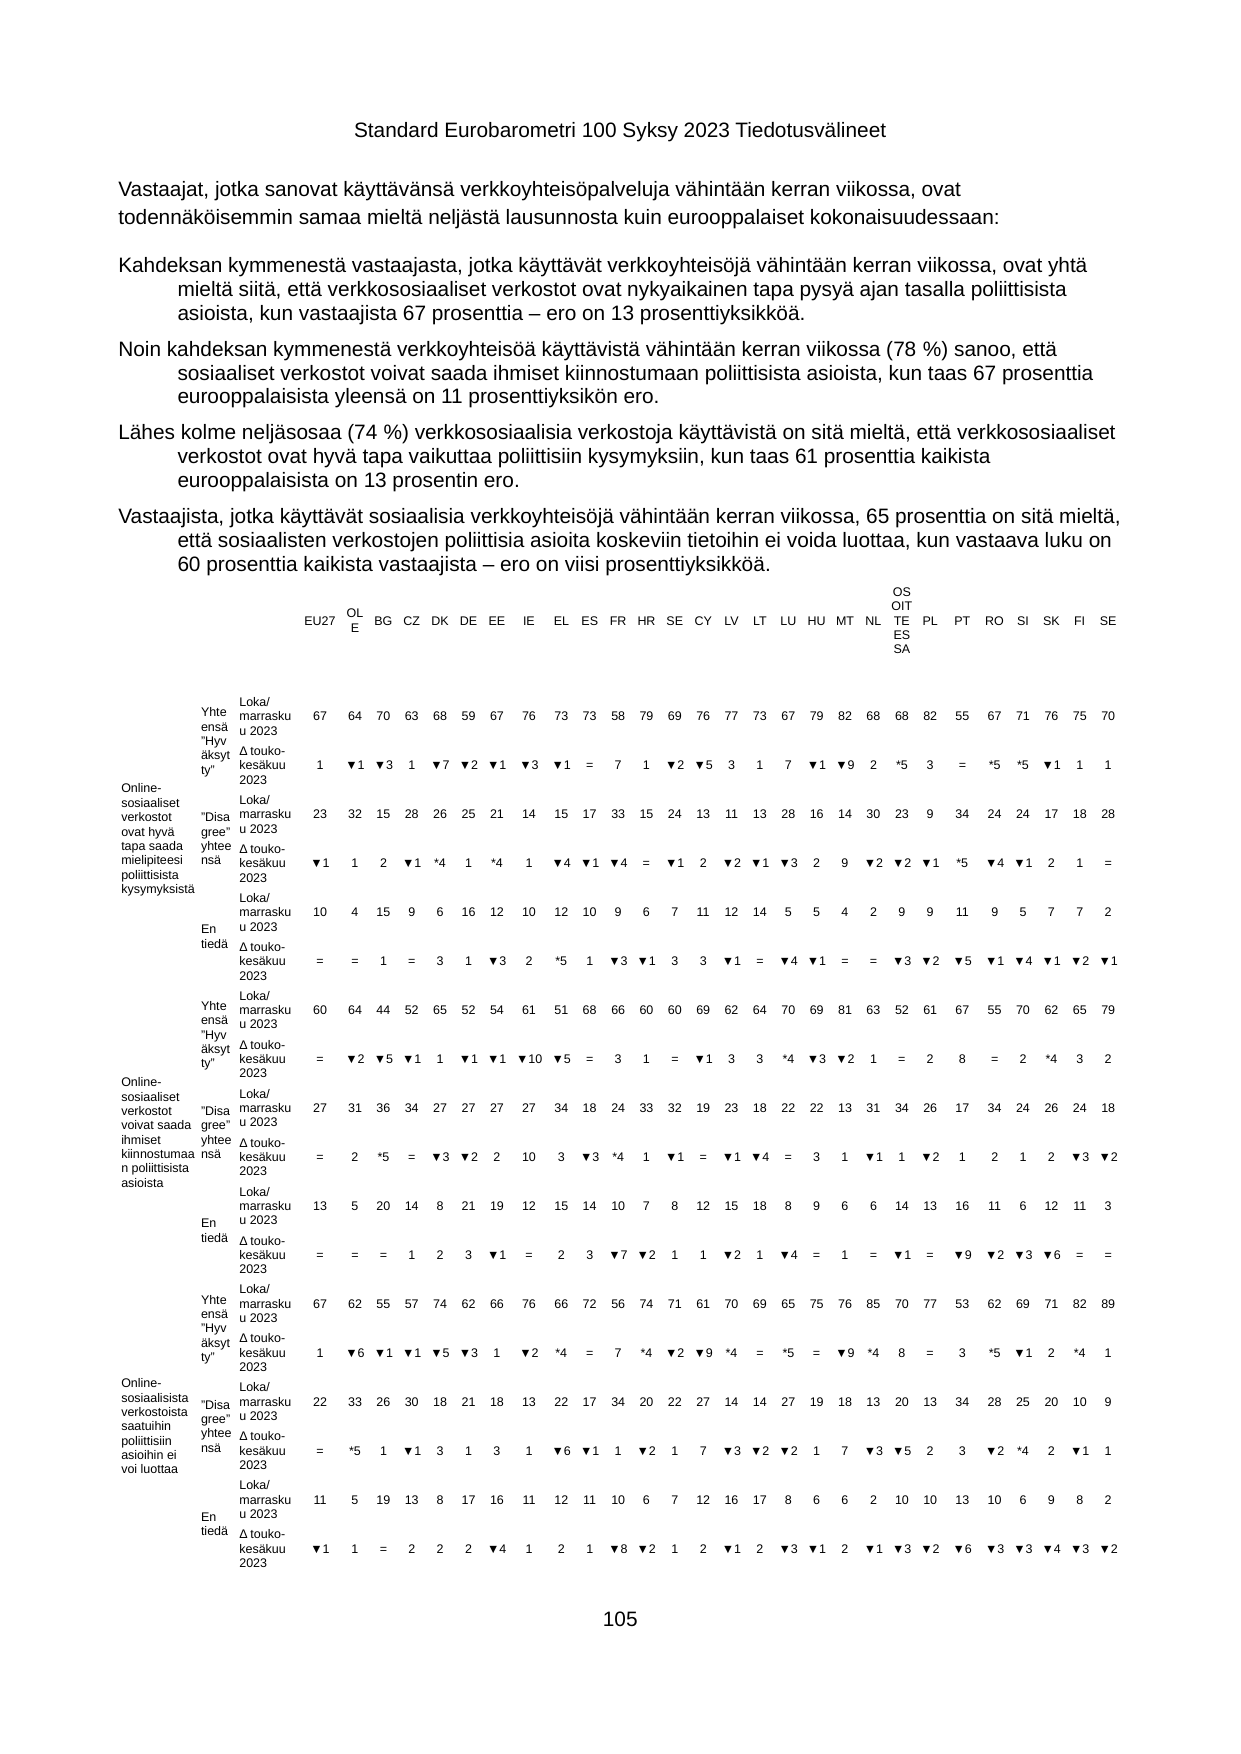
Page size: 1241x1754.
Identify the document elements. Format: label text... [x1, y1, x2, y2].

table_cell ▼1 [369, 1328, 397, 1377]
table_cell ▼6 [944, 1524, 980, 1573]
table_cell 22 [547, 1377, 575, 1426]
table_cell ▼2 [660, 1328, 689, 1377]
table_cell 2 [859, 1475, 887, 1524]
table_cell *5 [774, 1328, 802, 1377]
table_cell = [888, 1035, 916, 1083]
table_cell 22 [299, 1377, 341, 1426]
table_cell 12 [717, 888, 745, 937]
table_cell 33 [341, 1377, 369, 1426]
table_cell 1 [632, 741, 660, 790]
table_header OSOITTEESSA [888, 582, 916, 659]
table_cell 15 [717, 1181, 745, 1230]
table_cell 79 [802, 692, 831, 741]
table_cell ▼1 [717, 937, 745, 986]
table_cell 67 [980, 692, 1008, 741]
table_cell = [859, 937, 887, 986]
table_cell Yhteensä ”Hyväksytty” [198, 1279, 236, 1377]
table_cell 18 [1065, 790, 1094, 839]
table_cell 1 [483, 1328, 511, 1377]
table_cell *4 [632, 1328, 660, 1377]
table_cell 12 [511, 1181, 547, 1230]
table_cell 77 [717, 692, 745, 741]
table_cell 69 [1009, 1279, 1037, 1328]
table_cell [689, 659, 717, 692]
table_cell [859, 659, 887, 692]
table_cell 53 [944, 1279, 980, 1328]
table_cell 8 [426, 1475, 454, 1524]
table_cell 58 [604, 692, 632, 741]
table_cell 31 [341, 1084, 369, 1132]
table_cell ▼2 [980, 1426, 1008, 1475]
table_cell 1 [341, 1524, 369, 1573]
table_cell 9 [604, 888, 632, 937]
table_cell 12 [547, 1475, 575, 1524]
table_cell ▼2 [916, 1524, 944, 1573]
table_cell 76 [511, 1279, 547, 1328]
table_cell 73 [575, 692, 604, 741]
table_cell 4 [831, 888, 859, 937]
table_cell 6 [426, 888, 454, 937]
table_cell 3 [547, 1133, 575, 1181]
table_cell Δ touko-kesäkuu 2023 [236, 1524, 299, 1573]
table_cell = [299, 937, 341, 986]
table_cell 16 [802, 790, 831, 839]
table_cell ▼5 [369, 1035, 397, 1083]
table_cell 70 [369, 692, 397, 741]
table_cell 6 [632, 888, 660, 937]
table_cell 18 [745, 1084, 774, 1132]
table_cell 27 [454, 1084, 482, 1132]
table_cell 76 [511, 692, 547, 741]
table_cell ▼2 [888, 839, 916, 888]
table_cell ▼3 [426, 1133, 454, 1181]
table_cell 34 [604, 1377, 632, 1426]
table_cell 20 [888, 1377, 916, 1426]
table_cell 2 [511, 937, 547, 986]
table_cell Loka/marraskuu 2023 [236, 1475, 299, 1524]
table_cell 10 [575, 888, 604, 937]
table_cell *4 [859, 1328, 887, 1377]
table_cell 27 [426, 1084, 454, 1132]
table_cell 1 [299, 741, 341, 790]
table_cell Loka/marraskuu 2023 [236, 692, 299, 741]
table_header CZ [397, 582, 426, 659]
table_cell 65 [774, 1279, 802, 1328]
table_cell 62 [1037, 986, 1065, 1034]
table_cell 21 [454, 1377, 482, 1426]
table_cell *4 [1065, 1328, 1094, 1377]
table_cell ▼1 [859, 1133, 887, 1181]
table_cell ▼1 [660, 839, 689, 888]
table_cell = [575, 741, 604, 790]
table_cell 18 [483, 1377, 511, 1426]
table_cell 14 [831, 790, 859, 839]
table_cell 63 [397, 692, 426, 741]
table_cell [802, 659, 831, 692]
table_cell ▼4 [483, 1524, 511, 1573]
table_cell 11 [717, 790, 745, 839]
table_cell En tiedä [198, 888, 236, 986]
table_cell 74 [632, 1279, 660, 1328]
table_header RO [980, 582, 1008, 659]
table_cell 54 [483, 986, 511, 1034]
table_header SK [1037, 582, 1065, 659]
table_cell 34 [547, 1084, 575, 1132]
table_cell 1 [397, 741, 426, 790]
table_cell ▼2 [511, 1328, 547, 1377]
table_cell ▼3 [888, 1524, 916, 1573]
table_cell 82 [1065, 1279, 1094, 1328]
table_cell 3 [604, 1035, 632, 1083]
table_cell ▼1 [547, 741, 575, 790]
table_cell ▼1 [341, 741, 369, 790]
table_cell 1 [831, 1133, 859, 1181]
table_cell = [632, 839, 660, 888]
table_cell = [369, 1230, 397, 1279]
table_cell Δ touko-kesäkuu 2023 [236, 1426, 299, 1475]
table_cell ▼4 [980, 839, 1008, 888]
table_cell *5 [1009, 741, 1037, 790]
table_cell = [397, 937, 426, 986]
table_cell ▼1 [1009, 839, 1037, 888]
table_cell 1 [511, 839, 547, 888]
table_cell 71 [1037, 1279, 1065, 1328]
table_cell 62 [341, 1279, 369, 1328]
table_cell 34 [980, 1084, 1008, 1132]
table_cell = [341, 1230, 369, 1279]
table_cell 30 [859, 790, 887, 839]
table_cell *4 [717, 1328, 745, 1377]
table_cell Δ touko-kesäkuu 2023 [236, 839, 299, 888]
table_cell ▼4 [774, 937, 802, 986]
table_cell 18 [831, 1377, 859, 1426]
table_cell 76 [1037, 692, 1065, 741]
table_cell 9 [1094, 1377, 1122, 1426]
table_cell 62 [717, 986, 745, 1034]
table_cell ▼3 [774, 1524, 802, 1573]
table_cell 69 [660, 692, 689, 741]
table_cell 64 [341, 692, 369, 741]
table_cell 55 [944, 692, 980, 741]
table_cell 71 [1009, 692, 1037, 741]
table_cell 2 [916, 1426, 944, 1475]
table_cell = [660, 1035, 689, 1083]
table_cell 27 [511, 1084, 547, 1132]
table_cell 55 [980, 986, 1008, 1034]
table_cell 1 [745, 1230, 774, 1279]
table_cell 11 [689, 888, 717, 937]
table_cell ▼1 [802, 1524, 831, 1573]
table_cell *4 [426, 839, 454, 888]
table_cell ▼1 [802, 937, 831, 986]
table_cell 17 [1037, 790, 1065, 839]
table_cell 2 [859, 741, 887, 790]
table_cell 13 [916, 1377, 944, 1426]
table_cell 1 [859, 1035, 887, 1083]
table_cell 13 [511, 1377, 547, 1426]
table_cell ▼1 [717, 1133, 745, 1181]
table_cell = [859, 1230, 887, 1279]
table_cell 68 [426, 692, 454, 741]
table_cell 17 [745, 1475, 774, 1524]
table_cell ▼9 [831, 741, 859, 790]
table_cell 24 [980, 790, 1008, 839]
table_cell = [299, 1035, 341, 1083]
table_cell [198, 659, 236, 692]
table_cell ▼2 [916, 937, 944, 986]
table_cell 3 [944, 1328, 980, 1377]
table_cell Loka/marraskuu 2023 [236, 790, 299, 839]
table_cell ▼1 [745, 839, 774, 888]
table_header EU27 [299, 582, 341, 659]
table_cell 56 [604, 1279, 632, 1328]
table_cell 3 [717, 741, 745, 790]
table_cell 17 [575, 790, 604, 839]
table_cell [483, 659, 511, 692]
table_header IE [511, 582, 547, 659]
table_cell *4 [604, 1133, 632, 1181]
table_header CY [689, 582, 717, 659]
table_cell 14 [511, 790, 547, 839]
table_cell = [689, 1133, 717, 1181]
table_cell 2 [859, 888, 887, 937]
table_cell ▼3 [1009, 1230, 1037, 1279]
table_cell 73 [547, 692, 575, 741]
table_cell 21 [454, 1181, 482, 1230]
table_cell 2 [689, 1524, 717, 1573]
table_cell ▼3 [454, 1328, 482, 1377]
table_cell 77 [916, 1279, 944, 1328]
table_cell 2 [745, 1524, 774, 1573]
table_cell 24 [1009, 790, 1037, 839]
table_cell ▼1 [717, 1524, 745, 1573]
table_header EL [547, 582, 575, 659]
table_cell ▼2 [1094, 1133, 1122, 1181]
table_cell ▼1 [802, 741, 831, 790]
table_cell 13 [859, 1377, 887, 1426]
table_cell ▼3 [511, 741, 547, 790]
table_cell 34 [944, 1377, 980, 1426]
table_cell [369, 659, 397, 692]
table_cell 2 [1037, 1328, 1065, 1377]
table_cell 79 [1094, 986, 1122, 1034]
table_cell 13 [299, 1181, 341, 1230]
table_cell ▼1 [689, 1035, 717, 1083]
table_cell 3 [1094, 1181, 1122, 1230]
table_cell 9 [397, 888, 426, 937]
table_cell ▼2 [859, 839, 887, 888]
table_cell = [831, 937, 859, 986]
table_cell 22 [774, 1084, 802, 1132]
table_cell ▼4 [604, 839, 632, 888]
table_cell 6 [859, 1181, 887, 1230]
table_cell 64 [745, 986, 774, 1034]
table_cell 1 [660, 1524, 689, 1573]
table_cell 27 [299, 1084, 341, 1132]
table_cell ▼3 [888, 937, 916, 986]
table_cell 7 [1065, 888, 1094, 937]
table_cell 7 [604, 741, 632, 790]
table_cell 25 [1009, 1377, 1037, 1426]
table_cell 3 [575, 1230, 604, 1279]
table_header LV [717, 582, 745, 659]
table_cell 11 [980, 1181, 1008, 1230]
table_cell ”Disagree” yhteensä [198, 790, 236, 888]
table_cell 65 [1065, 986, 1094, 1034]
table_cell ▼3 [802, 1035, 831, 1083]
table_cell 62 [454, 1279, 482, 1328]
table_cell 27 [774, 1377, 802, 1426]
table_cell 72 [575, 1279, 604, 1328]
table_cell 6 [831, 1475, 859, 1524]
table_cell 7 [774, 741, 802, 790]
table_cell [745, 659, 774, 692]
table_cell 7 [660, 888, 689, 937]
table_cell 2 [1037, 1133, 1065, 1181]
table_cell 44 [369, 986, 397, 1034]
table_header DK [426, 582, 454, 659]
table_cell ▼4 [745, 1133, 774, 1181]
table_cell 1 [397, 1230, 426, 1279]
table_cell 19 [802, 1377, 831, 1426]
table_cell [397, 659, 426, 692]
table_cell 9 [916, 888, 944, 937]
table_cell 8 [944, 1035, 980, 1083]
table_cell 9 [980, 888, 1008, 937]
table_cell 2 [980, 1133, 1008, 1181]
table_cell 61 [689, 1279, 717, 1328]
table_cell [774, 659, 802, 692]
table_cell 23 [888, 790, 916, 839]
table_cell [118, 659, 198, 692]
table_cell = [916, 1230, 944, 1279]
table_cell 2 [1094, 1475, 1122, 1524]
table_cell [575, 659, 604, 692]
table_cell 36 [369, 1084, 397, 1132]
table_cell *5 [980, 741, 1008, 790]
table_cell 61 [511, 986, 547, 1034]
table_header DE [454, 582, 482, 659]
table_cell 24 [1065, 1084, 1094, 1132]
table_cell 8 [660, 1181, 689, 1230]
table_cell 18 [575, 1084, 604, 1132]
table_cell 12 [689, 1181, 717, 1230]
table_cell 13 [689, 790, 717, 839]
table_header LT [745, 582, 774, 659]
table_cell 15 [369, 888, 397, 937]
table_cell ▼3 [575, 1133, 604, 1181]
table_cell 52 [397, 986, 426, 1034]
table_cell 68 [575, 986, 604, 1034]
table_cell 1 [369, 937, 397, 986]
table_cell 11 [299, 1475, 341, 1524]
table_cell 1 [1094, 1328, 1122, 1377]
table_cell Online-sosiaalisista verkostoista saatuihin poliittisiin asioihin ei voi luottaa [118, 1279, 198, 1573]
table_cell 22 [802, 1084, 831, 1132]
table_cell 10 [888, 1475, 916, 1524]
table_cell 2 [802, 839, 831, 888]
table_cell [547, 659, 575, 692]
table_cell [299, 659, 341, 692]
table_cell 11 [1065, 1181, 1094, 1230]
table_cell 5 [802, 888, 831, 937]
table_cell ▼3 [483, 937, 511, 986]
table_cell [1065, 659, 1094, 692]
table_cell 16 [717, 1475, 745, 1524]
table_cell 10 [604, 1475, 632, 1524]
table_header PT [944, 582, 980, 659]
table_cell 57 [397, 1279, 426, 1328]
table_cell 14 [575, 1181, 604, 1230]
table_cell = [802, 1328, 831, 1377]
table_cell 1 [632, 1133, 660, 1181]
table_cell 2 [1094, 1035, 1122, 1083]
table_header [198, 582, 236, 659]
table_cell 1 [1009, 1133, 1037, 1181]
table_cell ▼10 [511, 1035, 547, 1083]
table_cell 19 [689, 1084, 717, 1132]
table_cell [944, 659, 980, 692]
table_cell ▼2 [831, 1035, 859, 1083]
table_header BG [369, 582, 397, 659]
table_cell 32 [660, 1084, 689, 1132]
table_cell ▼8 [604, 1524, 632, 1573]
table_cell 14 [717, 1377, 745, 1426]
table_cell 27 [689, 1377, 717, 1426]
table_cell 2 [369, 839, 397, 888]
table_cell ▼6 [547, 1426, 575, 1475]
table_cell 11 [511, 1475, 547, 1524]
table_cell 27 [483, 1084, 511, 1132]
table_cell 16 [454, 888, 482, 937]
table_header SE [1094, 582, 1122, 659]
table_cell ▼1 [916, 839, 944, 888]
table_cell *5 [341, 1426, 369, 1475]
table_cell 64 [341, 986, 369, 1034]
table_cell Loka/marraskuu 2023 [236, 1181, 299, 1230]
table_cell Δ touko-kesäkuu 2023 [236, 1230, 299, 1279]
table_cell 3 [745, 1035, 774, 1083]
text Noin kahdeksan kymmenestä verkkoyhteisöä käyttävistä vähintään kerran viikossa (78 %) sanoo, että sosiaaliset verkostot voivat saada ihmiset kiinnostumaan poliittisista asioista, kun taas 67 prosenttia eurooppalaisista yleensä on 11 prosenttiyksikön ero. [118, 336, 1122, 408]
table_cell [831, 659, 859, 692]
table_cell 26 [369, 1377, 397, 1426]
table_cell 69 [802, 986, 831, 1034]
table_cell ▼5 [888, 1426, 916, 1475]
table_cell ▼1 [397, 1328, 426, 1377]
table_cell *5 [888, 741, 916, 790]
table_cell ▼5 [547, 1035, 575, 1083]
table_cell 67 [944, 986, 980, 1034]
table_cell ▼3 [1065, 1133, 1094, 1181]
table_cell ▼2 [454, 741, 482, 790]
table_cell ▼2 [632, 1426, 660, 1475]
table_cell [888, 659, 916, 692]
table_cell 16 [483, 1475, 511, 1524]
table_cell 28 [980, 1377, 1008, 1426]
table_cell 12 [547, 888, 575, 937]
table_cell Loka/marraskuu 2023 [236, 1084, 299, 1132]
table_cell 23 [717, 1084, 745, 1132]
table_cell 69 [689, 986, 717, 1034]
table_cell ▼3 [774, 839, 802, 888]
table_header SI [1009, 582, 1037, 659]
table_cell 7 [660, 1475, 689, 1524]
table_cell ▼1 [454, 1035, 482, 1083]
table_cell [1037, 659, 1065, 692]
table_cell = [299, 1133, 341, 1181]
text Vastaajat, jotka sanovat käyttävänsä verkkoyhteisöpalveluja vähintään kerran viikossa, ovat todennäköisemmin samaa mieltä neljästä lausunnosta kuin eurooppalaiset kokonaisuudessaan: [118, 177, 1122, 228]
table_cell 33 [604, 790, 632, 839]
table_cell ▼2 [980, 1230, 1008, 1279]
table_cell 1 [888, 1133, 916, 1181]
table_cell 70 [1009, 986, 1037, 1034]
table_cell 1 [575, 1524, 604, 1573]
table_cell 1 [1065, 839, 1094, 888]
table_cell 89 [1094, 1279, 1122, 1328]
table_cell 5 [341, 1181, 369, 1230]
table_cell Loka/marraskuu 2023 [236, 986, 299, 1034]
table_cell 70 [717, 1279, 745, 1328]
table_cell 2 [483, 1133, 511, 1181]
table_cell 24 [604, 1084, 632, 1132]
table_cell 32 [341, 790, 369, 839]
table_cell = [1094, 1230, 1122, 1279]
table_cell *4 [774, 1035, 802, 1083]
table_cell Δ touko-kesäkuu 2023 [236, 1133, 299, 1181]
table_cell [717, 659, 745, 692]
table_header HR [632, 582, 660, 659]
table_cell = [944, 741, 980, 790]
table_cell 2 [689, 839, 717, 888]
table_cell 10 [1065, 1377, 1094, 1426]
table_cell [1094, 659, 1122, 692]
table_cell 67 [299, 1279, 341, 1328]
text Lähes kolme neljäsosaa (74 %) verkkososiaalisia verkostoja käyttävistä on sitä mieltä, että verkkososiaaliset verkostot ovat hyvä tapa vaikuttaa poliittisiin kysymyksiin, kun taas 61 prosenttia kaikista eurooppalaisista on 13 prosentin ero. [118, 420, 1122, 492]
table_cell 60 [660, 986, 689, 1034]
table_cell 34 [397, 1084, 426, 1132]
table_cell ▼2 [660, 741, 689, 790]
table_cell 3 [454, 1230, 482, 1279]
table_cell *5 [980, 1328, 1008, 1377]
table_cell 6 [802, 1475, 831, 1524]
table_cell Δ touko-kesäkuu 2023 [236, 1328, 299, 1377]
table_cell 20 [369, 1181, 397, 1230]
table_header EE [483, 582, 511, 659]
table_cell 1 [632, 1035, 660, 1083]
table_cell 24 [1009, 1084, 1037, 1132]
table_cell ▼9 [689, 1328, 717, 1377]
table_cell 1 [802, 1426, 831, 1475]
table_cell ▼3 [1009, 1524, 1037, 1573]
table_cell ▼1 [660, 1133, 689, 1181]
table_cell 10 [916, 1475, 944, 1524]
table_cell 7 [604, 1328, 632, 1377]
table_cell = [980, 1035, 1008, 1083]
table_cell 20 [1037, 1377, 1065, 1426]
table_cell ▼6 [341, 1328, 369, 1377]
table_cell ▼1 [575, 1426, 604, 1475]
table_cell *5 [369, 1133, 397, 1181]
table_cell 2 [916, 1035, 944, 1083]
text Kahdeksan kymmenestä vastaajasta, jotka käyttävät verkkoyhteisöjä vähintään kerran viikossa, ovat yhtä mieltä siitä, että verkkososiaaliset verkostot ovat nykyaikainen tapa pysyä ajan tasalla poliittisista asioista, kun vastaajista 67 prosenttia – ero on 13 prosenttiyksikköä. [118, 253, 1122, 324]
table_cell 12 [689, 1475, 717, 1524]
table_header SE [660, 582, 689, 659]
table_cell 18 [745, 1181, 774, 1230]
table_cell 9 [888, 888, 916, 937]
table_cell 66 [483, 1279, 511, 1328]
table_cell Online-sosiaaliset verkostot voivat saada ihmiset kiinnostumaan poliittisista asioista [118, 986, 198, 1279]
table_cell 2 [547, 1524, 575, 1573]
table_cell [916, 659, 944, 692]
table_cell = [1065, 1230, 1094, 1279]
table_cell = [341, 937, 369, 986]
table_cell ▼4 [1037, 1524, 1065, 1573]
table_cell 15 [547, 1181, 575, 1230]
table_cell 12 [1037, 1181, 1065, 1230]
table_cell 25 [454, 790, 482, 839]
table_cell 22 [660, 1377, 689, 1426]
table_cell *4 [1037, 1035, 1065, 1083]
table_cell *4 [483, 839, 511, 888]
table_cell ▼2 [717, 1230, 745, 1279]
table_cell 9 [1037, 1475, 1065, 1524]
table_cell 28 [774, 790, 802, 839]
table_cell ▼2 [1065, 937, 1094, 986]
table_cell 76 [831, 1279, 859, 1328]
table_cell 3 [1065, 1035, 1094, 1083]
table_cell [660, 659, 689, 692]
table_cell En tiedä [198, 1475, 236, 1573]
table_cell 1 [689, 1230, 717, 1279]
table_cell 6 [831, 1181, 859, 1230]
table_cell 11 [944, 888, 980, 937]
table_cell 5 [774, 888, 802, 937]
table_cell ▼1 [299, 1524, 341, 1573]
table_cell 1 [426, 1035, 454, 1083]
table_cell 1 [944, 1133, 980, 1181]
table_cell 8 [426, 1181, 454, 1230]
table_cell ▼1 [299, 839, 341, 888]
table_cell *4 [1009, 1426, 1037, 1475]
table_cell ▼3 [369, 741, 397, 790]
table_cell ▼2 [632, 1230, 660, 1279]
table_cell 1 [299, 1328, 341, 1377]
table_cell 2 [1094, 888, 1122, 937]
table_cell = [802, 1230, 831, 1279]
table_cell 8 [888, 1328, 916, 1377]
table_cell ▼4 [774, 1230, 802, 1279]
table_header HU [802, 582, 831, 659]
table_cell ▼1 [397, 1426, 426, 1475]
table_cell 6 [1009, 1475, 1037, 1524]
table_cell 9 [916, 790, 944, 839]
table_cell = [397, 1133, 426, 1181]
table_cell Loka/marraskuu 2023 [236, 1377, 299, 1426]
table_cell = [299, 1426, 341, 1475]
table_cell = [575, 1328, 604, 1377]
text Vastaajista, jotka käyttävät sosiaalisia verkkoyhteisöjä vähintään kerran viikossa, 65 prosenttia on sitä mieltä, että sosiaalisten verkostojen poliittisia asioita koskeviin tietoihin ei voida luottaa, kun vastaava luku on 60 prosenttia kaikista vastaajista – ero on viisi prosenttiyksikköä. [118, 504, 1122, 576]
table_header FI [1065, 582, 1094, 659]
table_cell 5 [341, 1475, 369, 1524]
table_cell 10 [511, 888, 547, 937]
table_cell ▼2 [341, 1035, 369, 1083]
table_cell 1 [1094, 741, 1122, 790]
table_cell 28 [1094, 790, 1122, 839]
table_cell 60 [632, 986, 660, 1034]
table_cell 70 [774, 986, 802, 1034]
table_header [236, 582, 299, 659]
table_cell 75 [1065, 692, 1094, 741]
table_cell = [916, 1328, 944, 1377]
table_cell ▼1 [1037, 741, 1065, 790]
table_cell 66 [604, 986, 632, 1034]
table_cell 15 [369, 790, 397, 839]
table_cell *4 [547, 1328, 575, 1377]
table_cell 1 [575, 937, 604, 986]
table_cell = [1094, 839, 1122, 888]
table_cell 68 [888, 692, 916, 741]
table_cell ▼9 [831, 1328, 859, 1377]
table_cell 2 [1037, 839, 1065, 888]
table_cell 63 [859, 986, 887, 1034]
table_cell Δ touko-kesäkuu 2023 [236, 1035, 299, 1083]
table_cell 67 [774, 692, 802, 741]
table_cell 26 [1037, 1084, 1065, 1132]
table_header PL [916, 582, 944, 659]
table_header ES [575, 582, 604, 659]
table_cell ▼5 [689, 741, 717, 790]
table_cell 1 [831, 1230, 859, 1279]
table_cell 1 [454, 839, 482, 888]
table_cell ▼1 [483, 1035, 511, 1083]
table_cell ▼3 [980, 1524, 1008, 1573]
table_cell = [575, 1035, 604, 1083]
table_cell 28 [397, 790, 426, 839]
table_cell *5 [944, 839, 980, 888]
table_cell 2 [1009, 1035, 1037, 1083]
table_cell 13 [397, 1475, 426, 1524]
table_cell ”Disagree” yhteensä [198, 1084, 236, 1181]
table_cell Δ touko-kesäkuu 2023 [236, 741, 299, 790]
table_cell 75 [802, 1279, 831, 1328]
table_cell 76 [689, 692, 717, 741]
table_cell 81 [831, 986, 859, 1034]
table_cell 2 [1037, 1426, 1065, 1475]
table_cell 9 [802, 1181, 831, 1230]
table_cell ▼9 [944, 1230, 980, 1279]
table_cell 7 [632, 1181, 660, 1230]
table_cell 52 [888, 986, 916, 1034]
table_cell 67 [483, 692, 511, 741]
table_cell 2 [397, 1524, 426, 1573]
table_cell 26 [916, 1084, 944, 1132]
table_cell Loka/marraskuu 2023 [236, 1279, 299, 1328]
table_cell 70 [1094, 692, 1122, 741]
table_cell 68 [859, 692, 887, 741]
table_cell 17 [454, 1475, 482, 1524]
table_cell 10 [299, 888, 341, 937]
table_cell 8 [774, 1181, 802, 1230]
table_cell 7 [1037, 888, 1065, 937]
table_cell ▼3 [604, 937, 632, 986]
table_cell Yhteensä ”Hyväksytty” [198, 692, 236, 790]
table_cell Loka/marraskuu 2023 [236, 888, 299, 937]
table_header MT [831, 582, 859, 659]
table_cell 60 [299, 986, 341, 1034]
table_cell 5 [1009, 888, 1037, 937]
table_cell 10 [980, 1475, 1008, 1524]
table_cell 3 [717, 1035, 745, 1083]
table_cell 82 [916, 692, 944, 741]
table_cell Yhteensä ”Hyväksytty” [198, 986, 236, 1083]
table_cell [1009, 659, 1037, 692]
table_cell [980, 659, 1008, 692]
table_cell 26 [426, 790, 454, 839]
table_cell 13 [916, 1181, 944, 1230]
table_cell 1 [660, 1426, 689, 1475]
table_cell 74 [426, 1279, 454, 1328]
table_cell ▼1 [1037, 937, 1065, 986]
table_cell En tiedä [198, 1181, 236, 1279]
table_cell 59 [454, 692, 482, 741]
table_cell 2 [426, 1230, 454, 1279]
table_cell 18 [426, 1377, 454, 1426]
table_cell ▼5 [944, 937, 980, 986]
table_cell 11 [575, 1475, 604, 1524]
table_cell 34 [888, 1084, 916, 1132]
table_cell = [745, 937, 774, 986]
table_cell 12 [483, 888, 511, 937]
table_cell 61 [916, 986, 944, 1034]
table_cell 21 [483, 790, 511, 839]
table_cell 13 [944, 1475, 980, 1524]
table_cell 33 [632, 1084, 660, 1132]
table_cell Δ touko-kesäkuu 2023 [236, 937, 299, 986]
table_cell 19 [483, 1181, 511, 1230]
table_cell 15 [632, 790, 660, 839]
table_cell ▼1 [888, 1230, 916, 1279]
table_cell 3 [426, 937, 454, 986]
table_cell ▼4 [547, 839, 575, 888]
table_cell 10 [604, 1181, 632, 1230]
table_cell 2 [831, 1524, 859, 1573]
table_cell 1 [1065, 741, 1094, 790]
table_cell 9 [831, 839, 859, 888]
table_cell ▼1 [483, 741, 511, 790]
table_cell 23 [299, 790, 341, 839]
table_cell ▼1 [483, 1230, 511, 1279]
table_cell 6 [1009, 1181, 1037, 1230]
table_cell ▼1 [859, 1524, 887, 1573]
table_cell 79 [632, 692, 660, 741]
table_cell [341, 659, 369, 692]
table_cell ▼1 [632, 937, 660, 986]
table_header LU [774, 582, 802, 659]
table_cell 8 [774, 1475, 802, 1524]
table_cell *5 [547, 937, 575, 986]
table_cell = [745, 1328, 774, 1377]
table_cell ▼2 [632, 1524, 660, 1573]
table_cell 34 [944, 790, 980, 839]
table_cell ▼7 [426, 741, 454, 790]
table_cell = [369, 1524, 397, 1573]
table_header OLE [341, 582, 369, 659]
table_header NL [859, 582, 887, 659]
table_cell 20 [632, 1377, 660, 1426]
table_cell 3 [944, 1426, 980, 1475]
table_cell ▼1 [1065, 1426, 1094, 1475]
table_cell 18 [1094, 1084, 1122, 1132]
table_cell 10 [511, 1133, 547, 1181]
table_cell 52 [454, 986, 482, 1034]
table_cell ▼4 [1009, 937, 1037, 986]
table_cell ▼1 [397, 1035, 426, 1083]
table_cell 1 [454, 1426, 482, 1475]
table_cell 69 [745, 1279, 774, 1328]
table_cell 1 [745, 741, 774, 790]
table_cell 65 [426, 986, 454, 1034]
table_cell 3 [802, 1133, 831, 1181]
table_cell 3 [916, 741, 944, 790]
table_cell 2 [454, 1524, 482, 1573]
table_cell 17 [944, 1084, 980, 1132]
table_cell [236, 659, 299, 692]
table_cell 62 [980, 1279, 1008, 1328]
table_cell ▼1 [1009, 1328, 1037, 1377]
table_cell 85 [859, 1279, 887, 1328]
table_cell ▼5 [426, 1328, 454, 1377]
table_cell 82 [831, 692, 859, 741]
table_cell ▼2 [1094, 1524, 1122, 1573]
table_cell 1 [341, 839, 369, 888]
table_cell 70 [888, 1279, 916, 1328]
table_cell ▼1 [1094, 937, 1122, 986]
table_cell ▼2 [745, 1426, 774, 1475]
table_cell 15 [547, 790, 575, 839]
table_cell = [299, 1230, 341, 1279]
table_cell ▼1 [575, 839, 604, 888]
table_cell ▼2 [454, 1133, 482, 1181]
table_cell ▼2 [717, 839, 745, 888]
table_cell [454, 659, 482, 692]
table_cell 6 [632, 1475, 660, 1524]
table_cell 30 [397, 1377, 426, 1426]
table_cell 7 [689, 1426, 717, 1475]
table_cell 3 [483, 1426, 511, 1475]
table_cell ▼7 [604, 1230, 632, 1279]
table_cell [426, 659, 454, 692]
table_cell 8 [1065, 1475, 1094, 1524]
table_cell 4 [341, 888, 369, 937]
table_cell = [511, 1230, 547, 1279]
table_header FR [604, 582, 632, 659]
table_cell ▼6 [1037, 1230, 1065, 1279]
table_cell 66 [547, 1279, 575, 1328]
table_cell = [774, 1133, 802, 1181]
table_cell ▼3 [717, 1426, 745, 1475]
table_cell 13 [745, 790, 774, 839]
table_cell 73 [745, 692, 774, 741]
table_cell ▼3 [1065, 1524, 1094, 1573]
table_cell 51 [547, 986, 575, 1034]
table_cell Online-sosiaaliset verkostot ovat hyvä tapa saada mielipiteesi poliittisista kysymyksistä [118, 692, 198, 986]
table_cell 1 [511, 1426, 547, 1475]
table_cell ▼2 [916, 1133, 944, 1181]
table_cell [604, 659, 632, 692]
table_cell 1 [604, 1426, 632, 1475]
table_cell 1 [454, 937, 482, 986]
table_cell 3 [689, 937, 717, 986]
table_cell 14 [888, 1181, 916, 1230]
table_cell ▼1 [397, 839, 426, 888]
table_cell 55 [369, 1279, 397, 1328]
table_cell 67 [299, 692, 341, 741]
table_cell 17 [575, 1377, 604, 1426]
table_cell 1 [660, 1230, 689, 1279]
table_cell 16 [944, 1181, 980, 1230]
table_cell 1 [369, 1426, 397, 1475]
table_cell 14 [745, 1377, 774, 1426]
table_cell [511, 659, 547, 692]
table_cell 2 [426, 1524, 454, 1573]
table_cell 2 [341, 1133, 369, 1181]
table_cell [632, 659, 660, 692]
table_header [118, 582, 198, 659]
table_cell ”Disagree” yhteensä [198, 1377, 236, 1475]
table_cell 3 [426, 1426, 454, 1475]
table_cell 14 [397, 1181, 426, 1230]
table_cell 3 [660, 937, 689, 986]
table_cell 1 [1094, 1426, 1122, 1475]
table_cell 71 [660, 1279, 689, 1328]
table_cell 7 [831, 1426, 859, 1475]
table_cell 1 [511, 1524, 547, 1573]
table_cell ▼1 [980, 937, 1008, 986]
table_cell ▼3 [859, 1426, 887, 1475]
table_cell 31 [859, 1084, 887, 1132]
table_cell 2 [547, 1230, 575, 1279]
table_cell 14 [745, 888, 774, 937]
table_cell 24 [660, 790, 689, 839]
table_cell 13 [831, 1084, 859, 1132]
table_cell 19 [369, 1475, 397, 1524]
table_cell ▼2 [774, 1426, 802, 1475]
